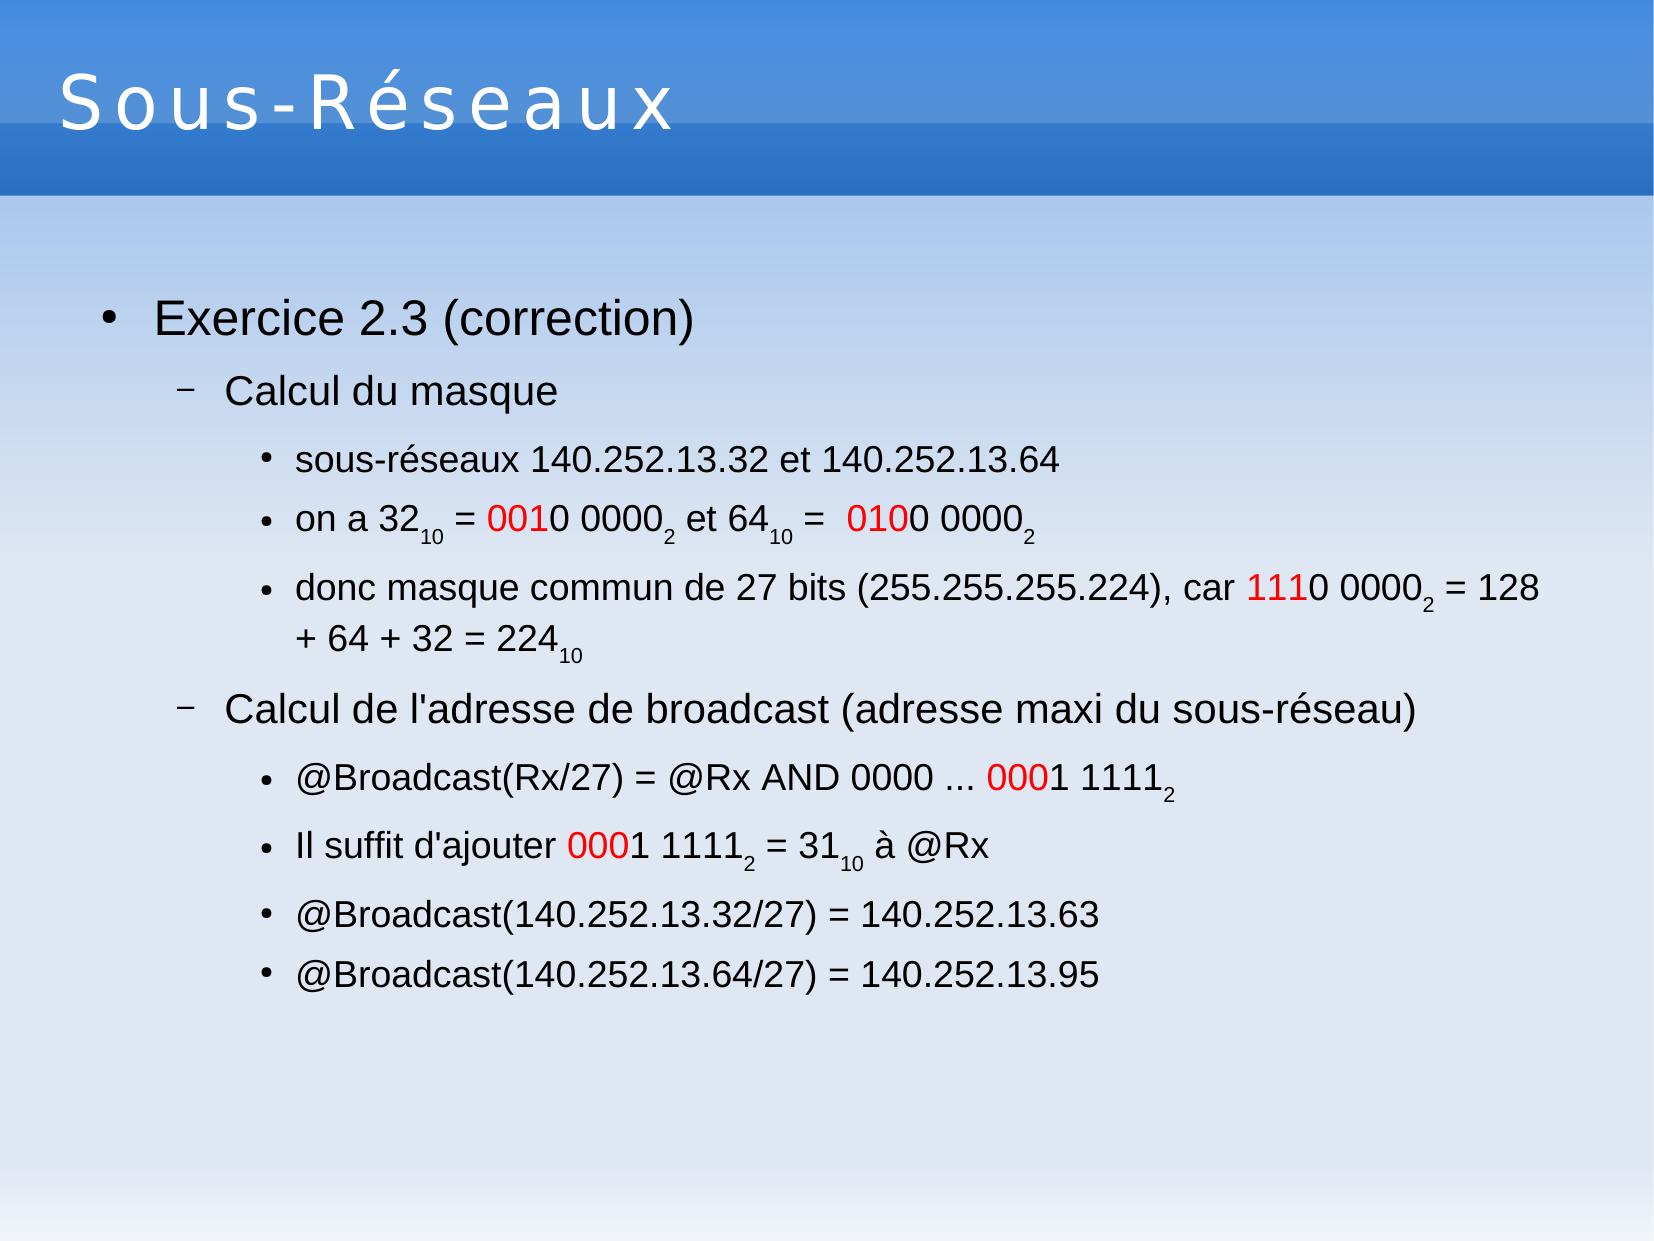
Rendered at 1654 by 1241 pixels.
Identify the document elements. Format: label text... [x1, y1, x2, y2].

title Sous-Réseaux [59, 36, 1576, 171]
list Exercice 2.3 (correction) Calcul du masque sous-réseaux 140.252.13.32 et 140.252.13.64 on a 3210 = 0010 00002 et 6410 = 0100 00002 donc masque commun de 27 bits (255.255.255.224), car 1110 00002 = 128 + 64 + 32 = 22410 Calcul de l'adresse de broadcast (adresse maxi du sous-réseau) @Broadcast(Rx/27) = @Rx AND 0000 ... 0001 11112 Il suffit d'ajouter 0001 11112 = 3110 à @Rx @Broadcast(140.252.13.32/27) = 140.252.13.63 @Broadcast(140.252.13.64/27) = 140.252.13.95 [82, 290, 1571, 1094]
picture [0, 0, 1654, 1241]
